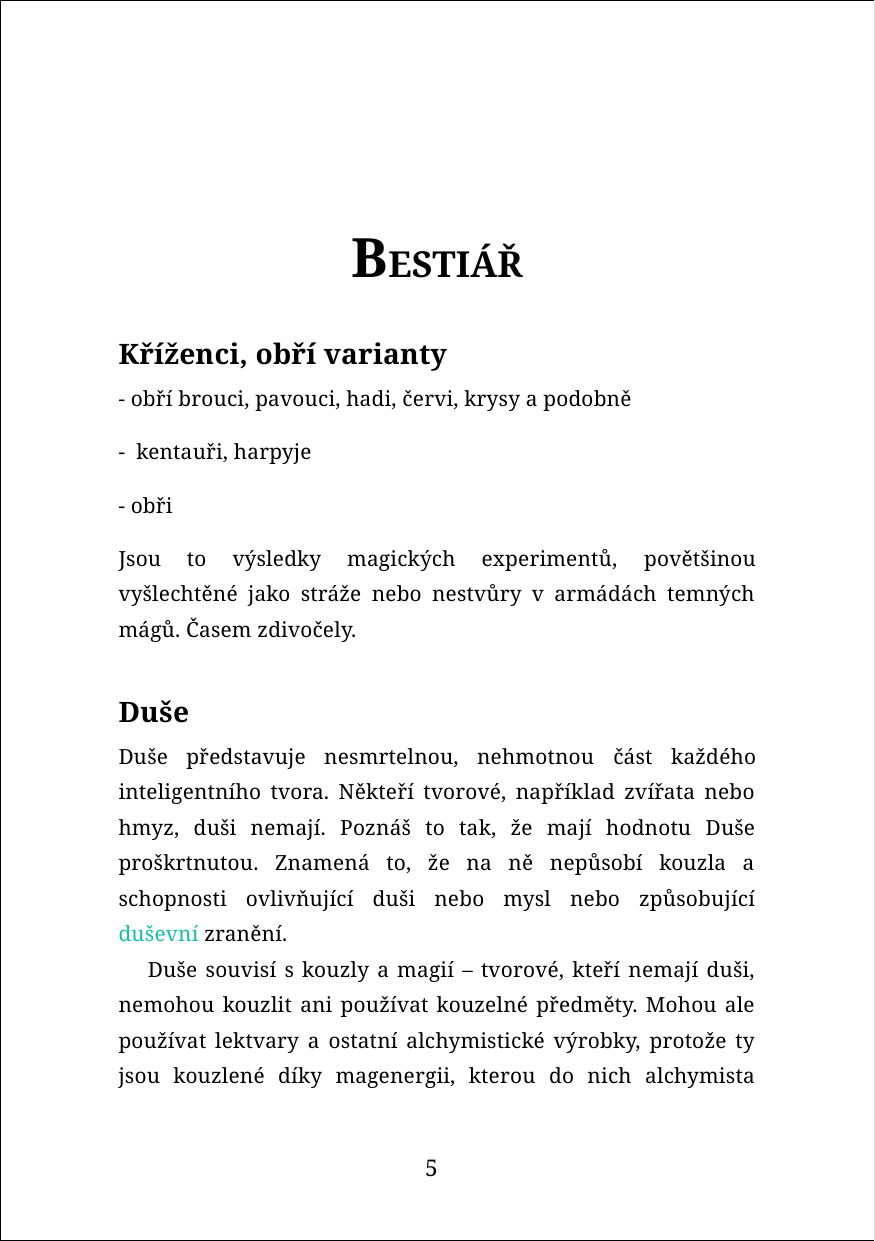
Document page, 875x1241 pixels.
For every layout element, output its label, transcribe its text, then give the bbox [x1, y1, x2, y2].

text Jsou to výsledky magických experimentů, povětšinou vyšlechtěné jako stráže nebo nestvůry v armádách temných mágů. Časem zdivočely. [118, 544, 756, 643]
text - kentauři, harpyje [118, 437, 756, 466]
text - obři [118, 491, 756, 519]
subtitle Kříženci, obří varianty [118, 334, 756, 372]
subtitle Bestiář [118, 219, 756, 293]
text Duše představuje nesmrtelnou, nehmotnou část každého inteligentního tvora. Někteří tvorové, například zvířata nebo hmyz, duši nemají. Poznáš to tak, že mají hodnotu Duše proškrtnutou. Znamená to, že na ně nepůsobí kouzla a schopnosti ovlivňující duši nebo mysl nebo způsobující duševní zranění. Duše souvisí s kouzly a magií – tvorové, kteří nemají duši, nemohou kouzlit ani používat kouzelné předměty. Mohou ale používat lektvary a ostatní alchymistické výrobky, protože ty jsou kouzlené díky magenergii, kterou do nich alchymista [118, 742, 756, 1090]
subtitle Duše [118, 692, 756, 730]
text - obří brouci, pavouci, hadi, červi, krysy a podobně [118, 384, 756, 413]
